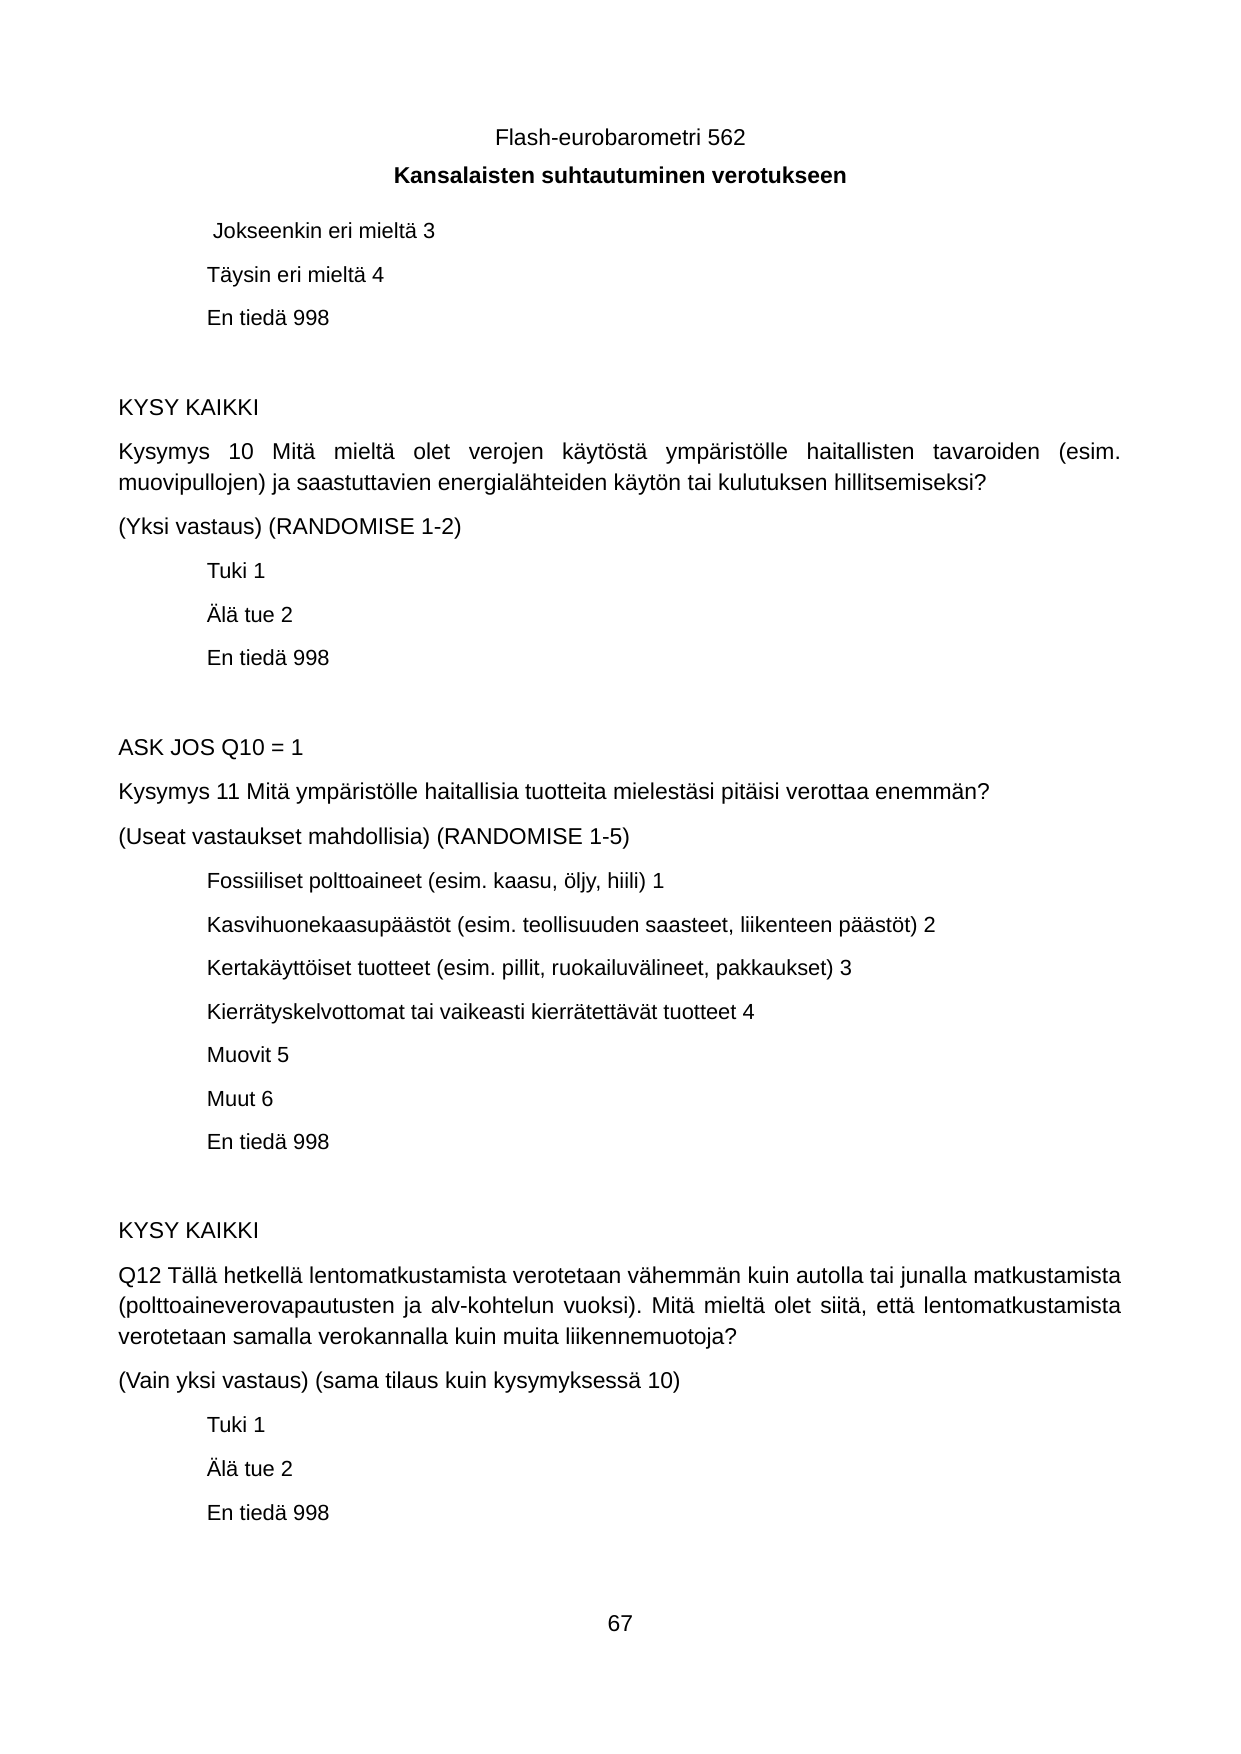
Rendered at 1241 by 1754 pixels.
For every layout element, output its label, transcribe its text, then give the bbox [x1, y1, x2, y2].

text En tiedä 998 [207, 1129, 1122, 1154]
text Kierrätyskelvottomat tai vaikeasti kierrätettävät tuotteet 4 [207, 998, 1122, 1024]
text ASK JOS Q10 = 1 [118, 733, 1122, 760]
text Q12 Tällä hetkellä lentomatkustamista verotetaan vähemmän kuin autolla tai junalla matkustamista (polttoaineverovapautusten ja alv-kohtelun vuoksi). Mitä mieltä olet siitä, että lentomatkustamista verotetaan samalla verokannalla kuin muita liikennemuotoja? [118, 1262, 1122, 1349]
text (Useat vastaukset mahdollisia) (RANDOMISE 1-5) [118, 823, 1122, 849]
text Muut 6 [207, 1086, 1122, 1111]
text (Vain yksi vastaus) (sama tilaus kuin kysymyksessä 10) [118, 1367, 1122, 1394]
text Kertakäyttöiset tuotteet (esim. pillit, ruokailuvälineet, pakkaukset) 3 [207, 955, 1122, 980]
text Tuki 1 [207, 558, 1122, 583]
text Älä tue 2 [207, 602, 1122, 627]
text Täysin eri mieltä 4 [207, 262, 1122, 287]
text Kysymys 11 Mitä ympäristölle haitallisia tuotteita mielestäsi pitäisi verottaa enemmän? [118, 778, 1122, 805]
text Kasvihuonekaasupäästöt (esim. teollisuuden saasteet, liikenteen päästöt) 2 [207, 911, 1122, 937]
text KYSY KAIKKI [118, 1217, 1122, 1244]
text KYSY KAIKKI [118, 393, 1122, 420]
text Älä tue 2 [207, 1456, 1122, 1481]
text Fossiiliset polttoaineet (esim. kaasu, öljy, hiili) 1 [207, 868, 1122, 893]
text Jokseenkin eri mieltä 3 [207, 218, 1122, 243]
text En tiedä 998 [207, 645, 1122, 670]
text Muovit 5 [207, 1042, 1122, 1067]
text En tiedä 998 [207, 305, 1122, 330]
text Kysymys 10 Mitä mieltä olet verojen käytöstä ympäristölle haitallisten tavaroiden (esim. muovipullojen) ja saastuttavien energialähteiden käytön tai kulutuksen hillitsemiseksi? [118, 438, 1122, 495]
text Tuki 1 [207, 1412, 1122, 1437]
text (Yksi vastaus) (RANDOMISE 1-2) [118, 513, 1122, 540]
text En tiedä 998 [207, 1499, 1122, 1524]
